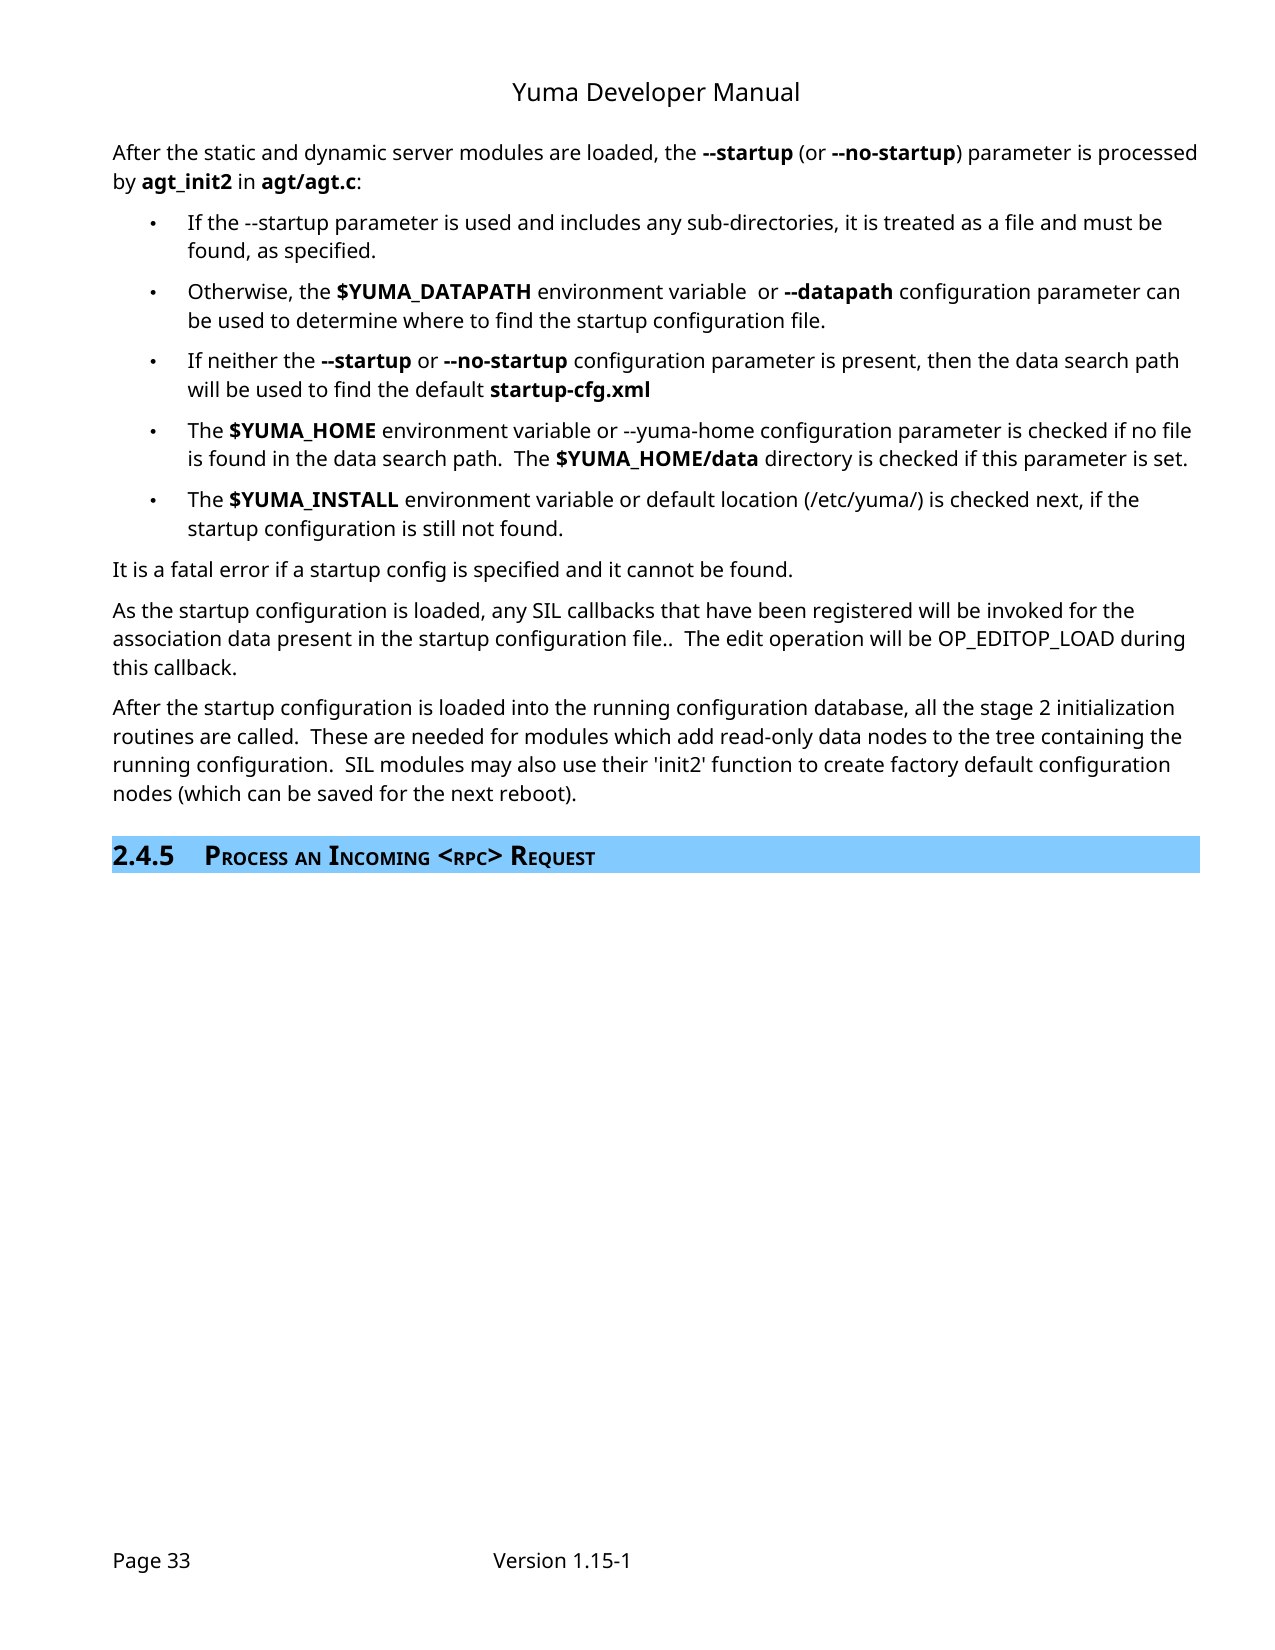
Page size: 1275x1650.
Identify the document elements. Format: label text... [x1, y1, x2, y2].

text After the startup configuration is loaded into the running configuration database, all the stage 2 initialization routines are called. These are needed for modules which add read-only data nodes to the tree containing the running configuration. SIL modules may also use their 'init2' function to create factory default configuration nodes (which can be saved for the next reboot). [112, 693, 1200, 807]
list If neither the --startup or --no-startup configuration parameter is present, then the data search path will be used to find the default startup-cfg.xml [150, 347, 1200, 403]
text After the static and dynamic server modules are loaded, the --startup (or --no-startup) parameter is processed by agt_init2 in agt/agt.c: [112, 138, 1200, 195]
text It is a fatal error if a startup config is specified and it cannot be found. [112, 555, 1200, 583]
list Otherwise, the $YUMA_DATAPATH environment variable or --datapath configuration parameter can be used to determine where to find the startup configuration file. [150, 277, 1200, 334]
subtitle Process an Incoming <rpc> Request [112, 836, 1200, 873]
list The $YUMA_HOME environment variable or --yuma-home configuration parameter is checked if no file is found in the data search path. The $YUMA_HOME/data directory is checked if this parameter is set. [150, 416, 1200, 473]
list The $YUMA_INSTALL environment variable or default location (/etc/yuma/) is checked next, if the startup configuration is still not found. [150, 485, 1200, 542]
text As the startup configuration is loaded, any SIL callbacks that have been registered will be invoked for the association data present in the startup configuration file.. The edit operation will be OP_EDITOP_LOAD during this callback. [112, 596, 1200, 681]
list If the --startup parameter is used and includes any sub-directories, it is treated as a file and must be found, as specified. [150, 208, 1200, 265]
